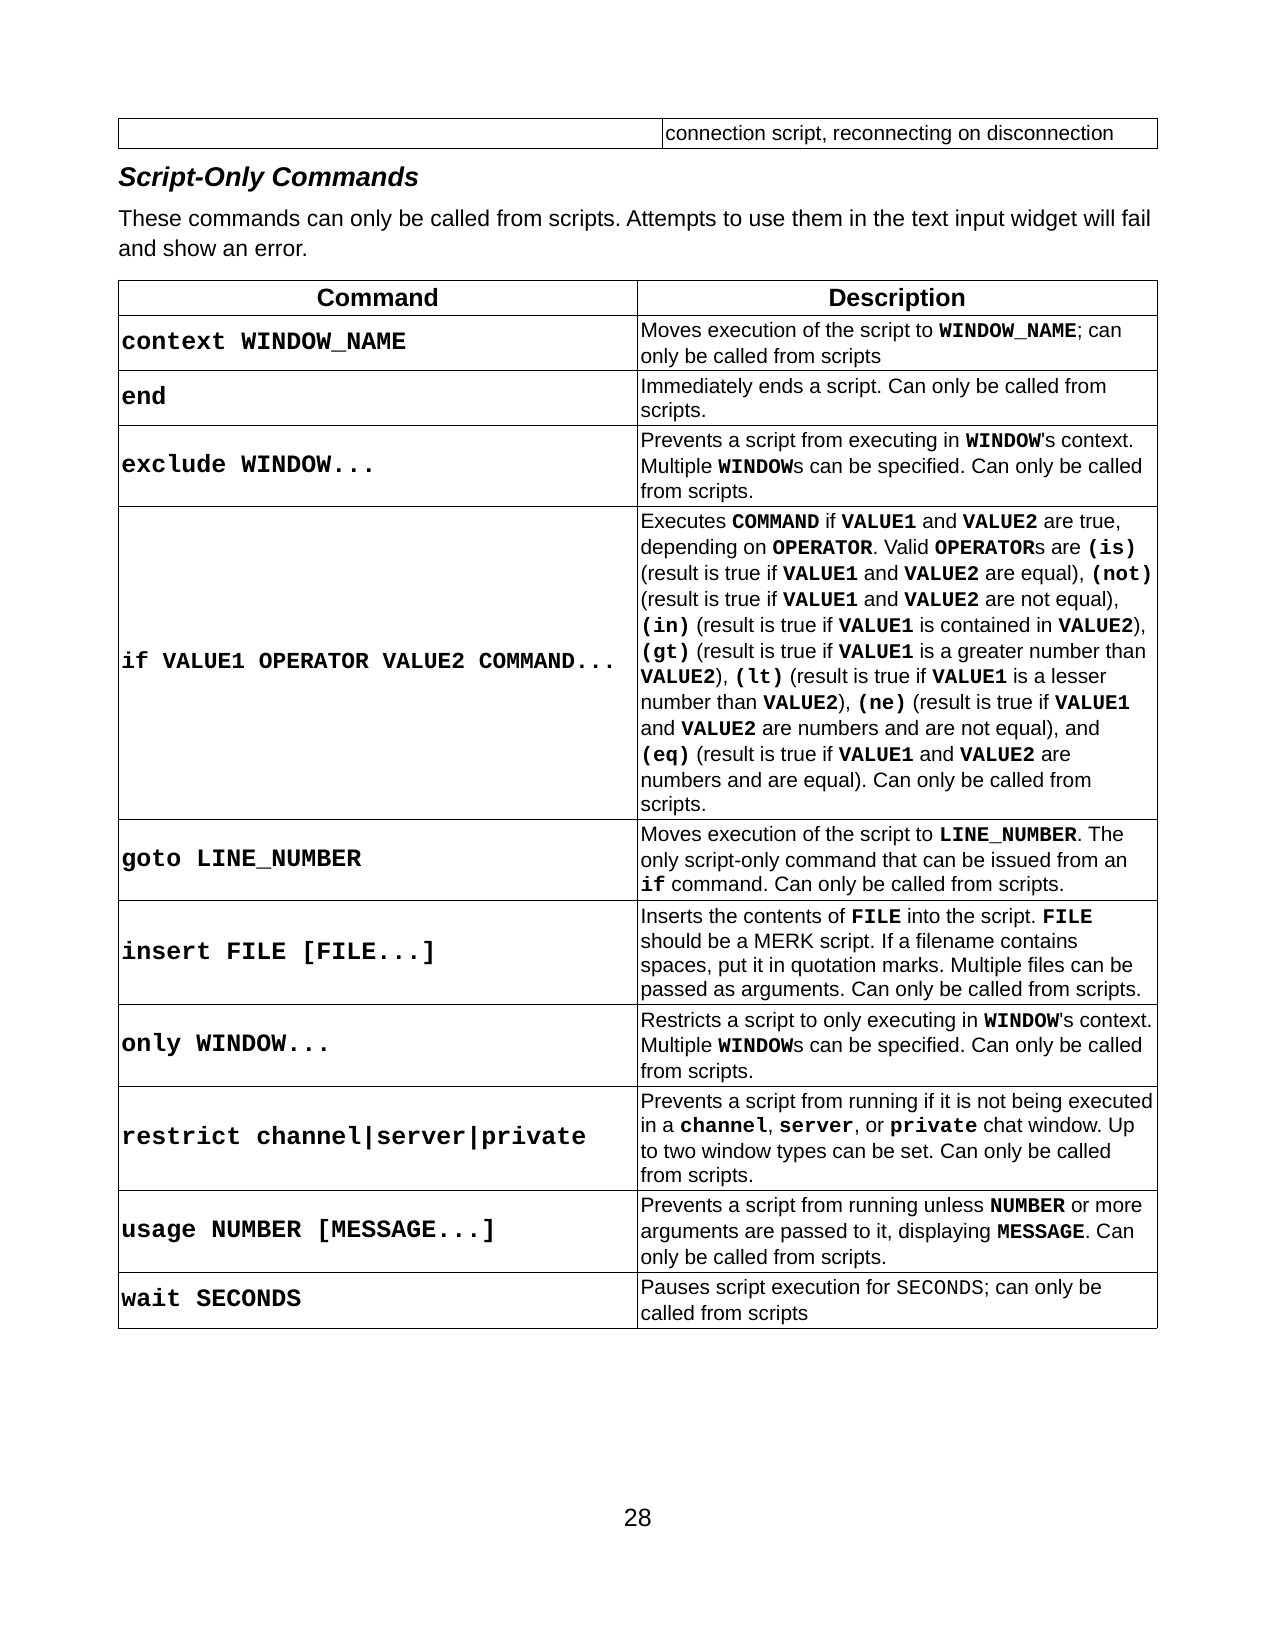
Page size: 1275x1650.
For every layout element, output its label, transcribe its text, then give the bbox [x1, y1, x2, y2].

table_cell restrict channel|server|private [119, 1087, 637, 1190]
table_header Command [119, 281, 637, 314]
table_cell context WINDOW_NAME [119, 316, 637, 370]
table_cell Pauses script execution for SECONDS; can only be called from scripts [638, 1273, 1157, 1328]
table_cell exclude WINDOW... [119, 426, 637, 506]
table_cell goto LINE_NUMBER [119, 820, 637, 900]
table_cell usage NUMBER [MESSAGE...] [119, 1191, 637, 1272]
table_cell end [119, 371, 637, 424]
table_cell wait SECONDS [119, 1273, 637, 1328]
table_cell insert FILE [FILE...] [119, 901, 637, 1004]
table_header Description [638, 281, 1157, 314]
table_cell Prevents a script from running unless NUMBER or more arguments are passed to it, displaying MESSAGE. Can only be called from scripts. [638, 1191, 1157, 1272]
table_cell Moves execution of the script to LINE_NUMBER. The only script-only command that can be issued from an if command. Can only be called from scripts. [638, 820, 1157, 900]
table_cell if VALUE1 OPERATOR VALUE2 COMMAND... [119, 507, 637, 819]
subtitle Script-Only Commands [118, 161, 1157, 192]
table_cell connection script, reconnecting on disconnection [663, 119, 1157, 148]
table_cell Executes COMMAND if VALUE1 and VALUE2 are true, depending on OPERATOR. Valid OPERATORs are (is) (result is true if VALUE1 and VALUE2 are equal), (not) (result is true if VALUE1 and VALUE2 are not equal), (in) (result is true if VALUE1 is contained in VALUE2), (gt) (result is true if VALUE1 is a greater number than VALUE2), (lt) (result is true if VALUE1 is a lesser number than VALUE2), (ne) (result is true if VALUE1 and VALUE2 are numbers and are not equal), and (eq) (result is true if VALUE1 and VALUE2 are numbers and are equal). Can only be called from scripts. [638, 507, 1157, 819]
table_cell Immediately ends a script. Can only be called from scripts. [638, 371, 1157, 424]
text These commands can only be called from scripts. Attempts to use them in the text input widget will fail and show an error. [118, 204, 1157, 261]
table_cell Inserts the contents of FILE into the script. FILE should be a MERK script. If a filename contains spaces, put it in quotation marks. Multiple files can be passed as arguments. Can only be called from scripts. [638, 901, 1157, 1004]
table_cell Prevents a script from executing in WINDOW's context. Multiple WINDOWs can be specified. Can only be called from scripts. [638, 426, 1157, 506]
table_cell [119, 119, 662, 148]
table_cell Restricts a script to only executing in WINDOW's context. Multiple WINDOWs can be specified. Can only be called from scripts. [638, 1005, 1157, 1086]
table_cell Moves execution of the script to WINDOW_NAME; can only be called from scripts [638, 316, 1157, 370]
table_cell Prevents a script from running if it is not being executed in a channel, server, or private chat window. Up to two window types can be set. Can only be called from scripts. [638, 1087, 1157, 1190]
table_cell only WINDOW... [119, 1005, 637, 1086]
